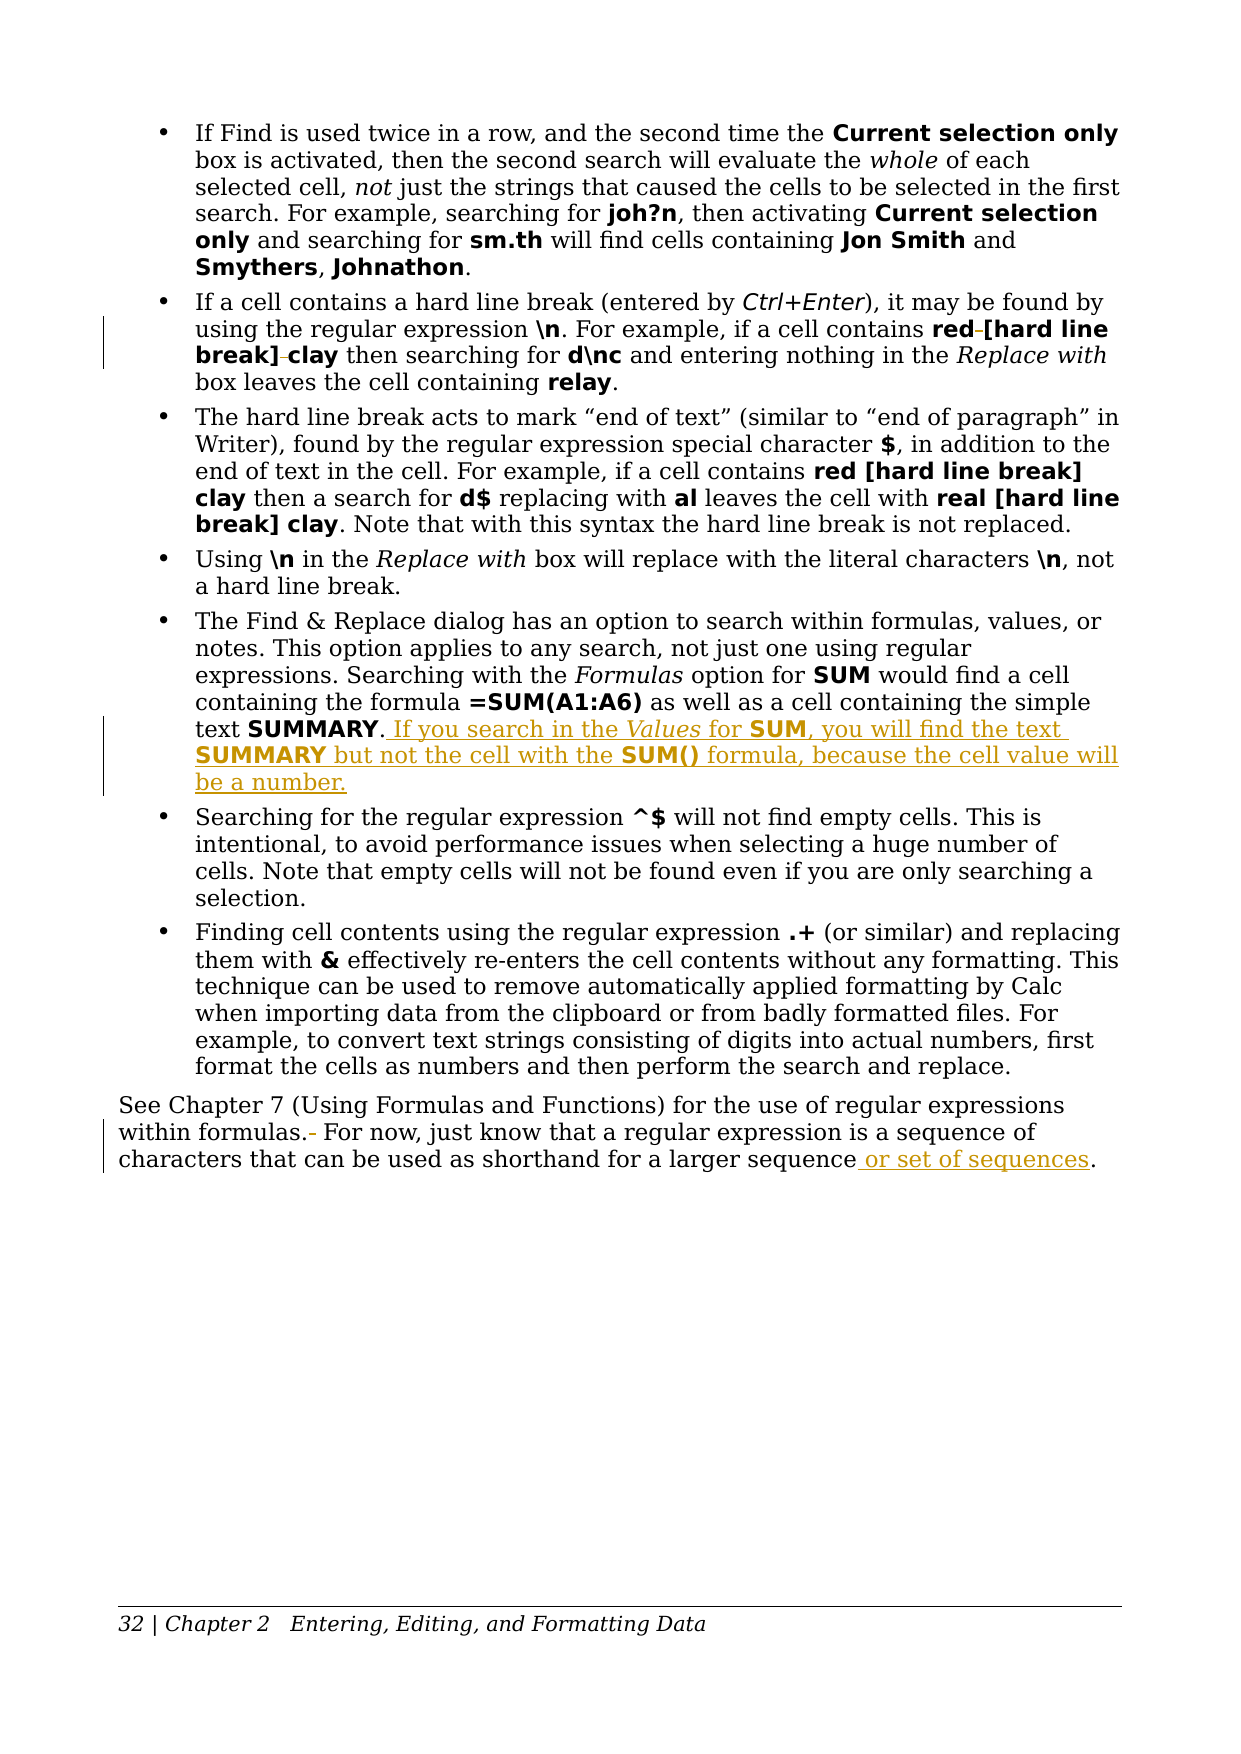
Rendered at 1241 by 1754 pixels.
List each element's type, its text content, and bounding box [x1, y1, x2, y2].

list The Find & Replace dialog has an option to search within formulas, values, or notes. This option applies to any search, not just one using regular expressions. Searching with the Formulas option for SUM would find a cell containing the formula =SUM(A1:A6) as well as a cell containing the simple text SUMMARY. If you search in the Values for SUM, you will find the text SUMMARY but not the cell with the SUM() formula, because the cell value will be a number. [156, 606, 1122, 796]
list Using \n in the Replace with box will replace with the literal characters \n, not a hard line break. [156, 544, 1122, 600]
list Searching for the regular expression ^$ will not find empty cells. This is intentional, to avoid performance issues when selecting a huge number of cells. Note that empty cells will not be found even if you are only searching a selection. [156, 802, 1122, 911]
text See Chapter 7 (Using Formulas and Functions) for the use of regular expressions within formulas. For now, just know that a regular expression is a sequence of characters that can be used as shorthand for a larger sequence or set of sequences. [118, 1092, 1122, 1172]
list Finding cell contents using the regular expression .+ (or similar) and replacing them with & effectively re-enters the cell contents without any formatting. This technique can be used to remove automatically applied formatting by Calc when importing data from the clipboard or from badly formatted files. For example, to convert text strings consisting of digits into actual numbers, first format the cells as numbers and then perform the search and replace. [156, 918, 1122, 1080]
list If Find is used twice in a row, and the second time the Current selection only box is activated, then the second search will evaluate the whole of each selected cell, not just the strings that caused the cells to be selected in the first search. For example, searching for joh?n, then activating Current selection only and searching for sm.th will find cells containing Jon Smith and Smythers, Johnathon. [156, 118, 1122, 281]
list If a cell contains a hard line break (entered by Ctrl+Enter), it may be found by using the regular expression \n. For example, if a cell contains red[hard line break]clay then searching for d\nc and entering nothing in the Replace with box leaves the cell containing relay. [156, 287, 1122, 396]
list The hard line break acts to mark “end of text” (similar to “end of paragraph” in Writer), found by the regular expression special character $, in addition to the end of text in the cell. For example, if a cell contains red [hard line break] clay then a search for d$ replacing with al leaves the cell with real [hard line break] clay. Note that with this syntax the hard line break is not replaced. [156, 402, 1122, 538]
